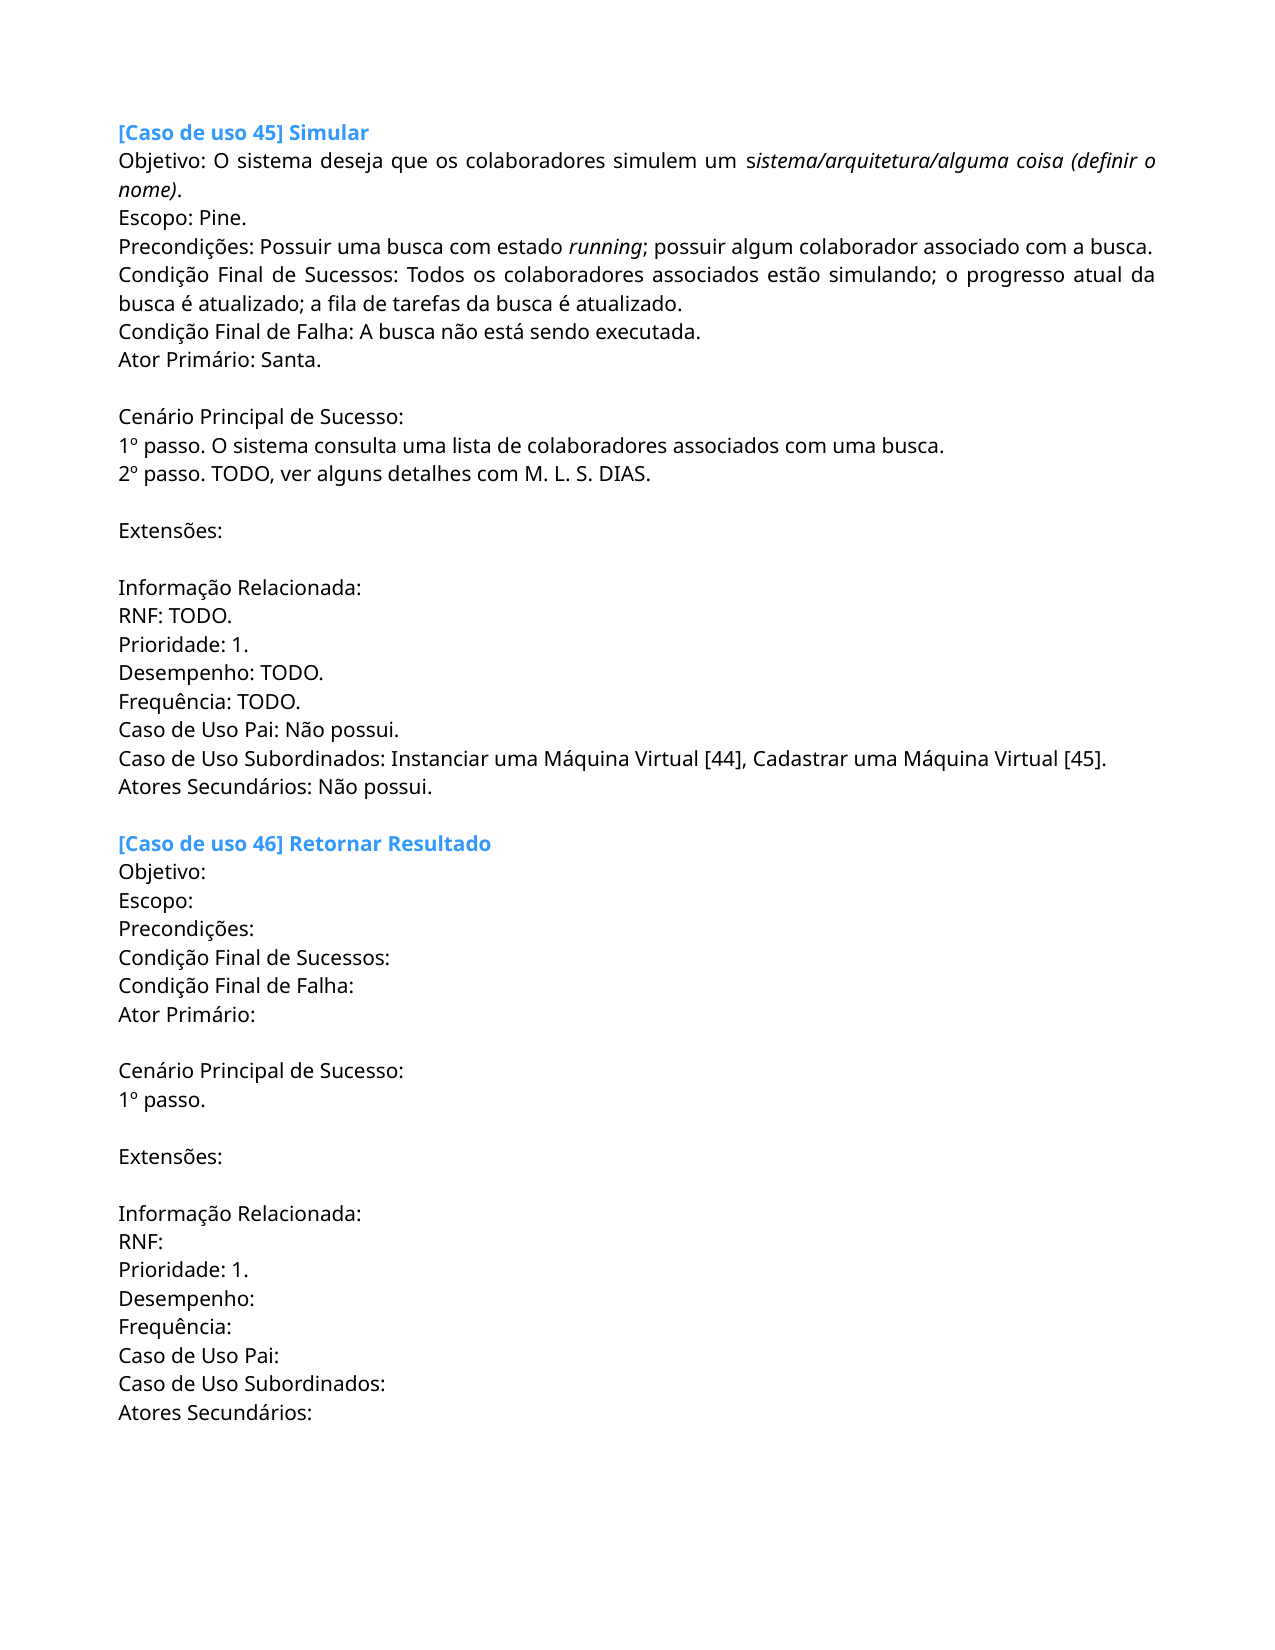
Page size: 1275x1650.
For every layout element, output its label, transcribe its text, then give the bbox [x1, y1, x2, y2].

text Cenário Principal de Sucesso: [118, 1057, 1157, 1085]
text RNF: [118, 1227, 1157, 1256]
text Precondições: [118, 914, 1157, 943]
text Cenário Principal de Sucesso: [118, 402, 1157, 431]
text Informação Relacionada: [118, 573, 1157, 602]
text Objetivo: [118, 857, 1157, 886]
text Extensões: [118, 516, 1157, 545]
text Condição Final de Sucessos: Todos os colaboradores associados estão simulando; o progresso atual da busca é atualizado; a fila de tarefas da busca é atualizado. [118, 260, 1157, 317]
text Prioridade: 1. [118, 1256, 1157, 1284]
text [Caso de uso 46] Retornar Resultado [118, 829, 1157, 857]
text 1º passo. [118, 1085, 1157, 1113]
text Escopo: [118, 886, 1157, 914]
text Ator Primário: [118, 1000, 1157, 1028]
text RNF: TODO. [118, 602, 1157, 630]
text Extensões: [118, 1142, 1157, 1170]
text Caso de Uso Subordinados: [118, 1369, 1157, 1398]
text [Caso de uso 45] Simular [118, 118, 1157, 147]
text Escopo: Pine. [118, 203, 1157, 232]
text Condição Final de Sucessos: [118, 943, 1157, 971]
text Prioridade: 1. [118, 630, 1157, 658]
text 1º passo. O sistema consulta uma lista de colaboradores associados com uma busca. [118, 431, 1157, 459]
text Ator Primário: Santa. [118, 346, 1157, 374]
text Caso de Uso Pai: [118, 1341, 1157, 1369]
text Atores Secundários: Não possui. [118, 772, 1157, 801]
text Objetivo: O sistema deseja que os colaboradores simulem um sistema/arquitetura/alguma coisa (definir o nome). [118, 147, 1157, 203]
text Precondições: Possuir uma busca com estado running; possuir algum colaborador associado com a busca. [118, 232, 1157, 260]
text Condição Final de Falha: [118, 971, 1157, 1000]
text Frequência: [118, 1312, 1157, 1341]
text Caso de Uso Subordinados: Instanciar uma Máquina Virtual [44], Cadastrar uma Máquina Virtual [45]. [118, 744, 1157, 772]
text Desempenho: [118, 1284, 1157, 1312]
text Desempenho: TODO. [118, 658, 1157, 687]
text Condição Final de Falha: A busca não está sendo executada. [118, 317, 1157, 346]
text Informação Relacionada: [118, 1199, 1157, 1227]
text 2º passo. TODO, ver alguns detalhes com M. L. S. DIAS. [118, 459, 1157, 488]
text Atores Secundários: [118, 1398, 1157, 1426]
text Frequência: TODO. [118, 687, 1157, 715]
text Caso de Uso Pai: Não possui. [118, 715, 1157, 744]
